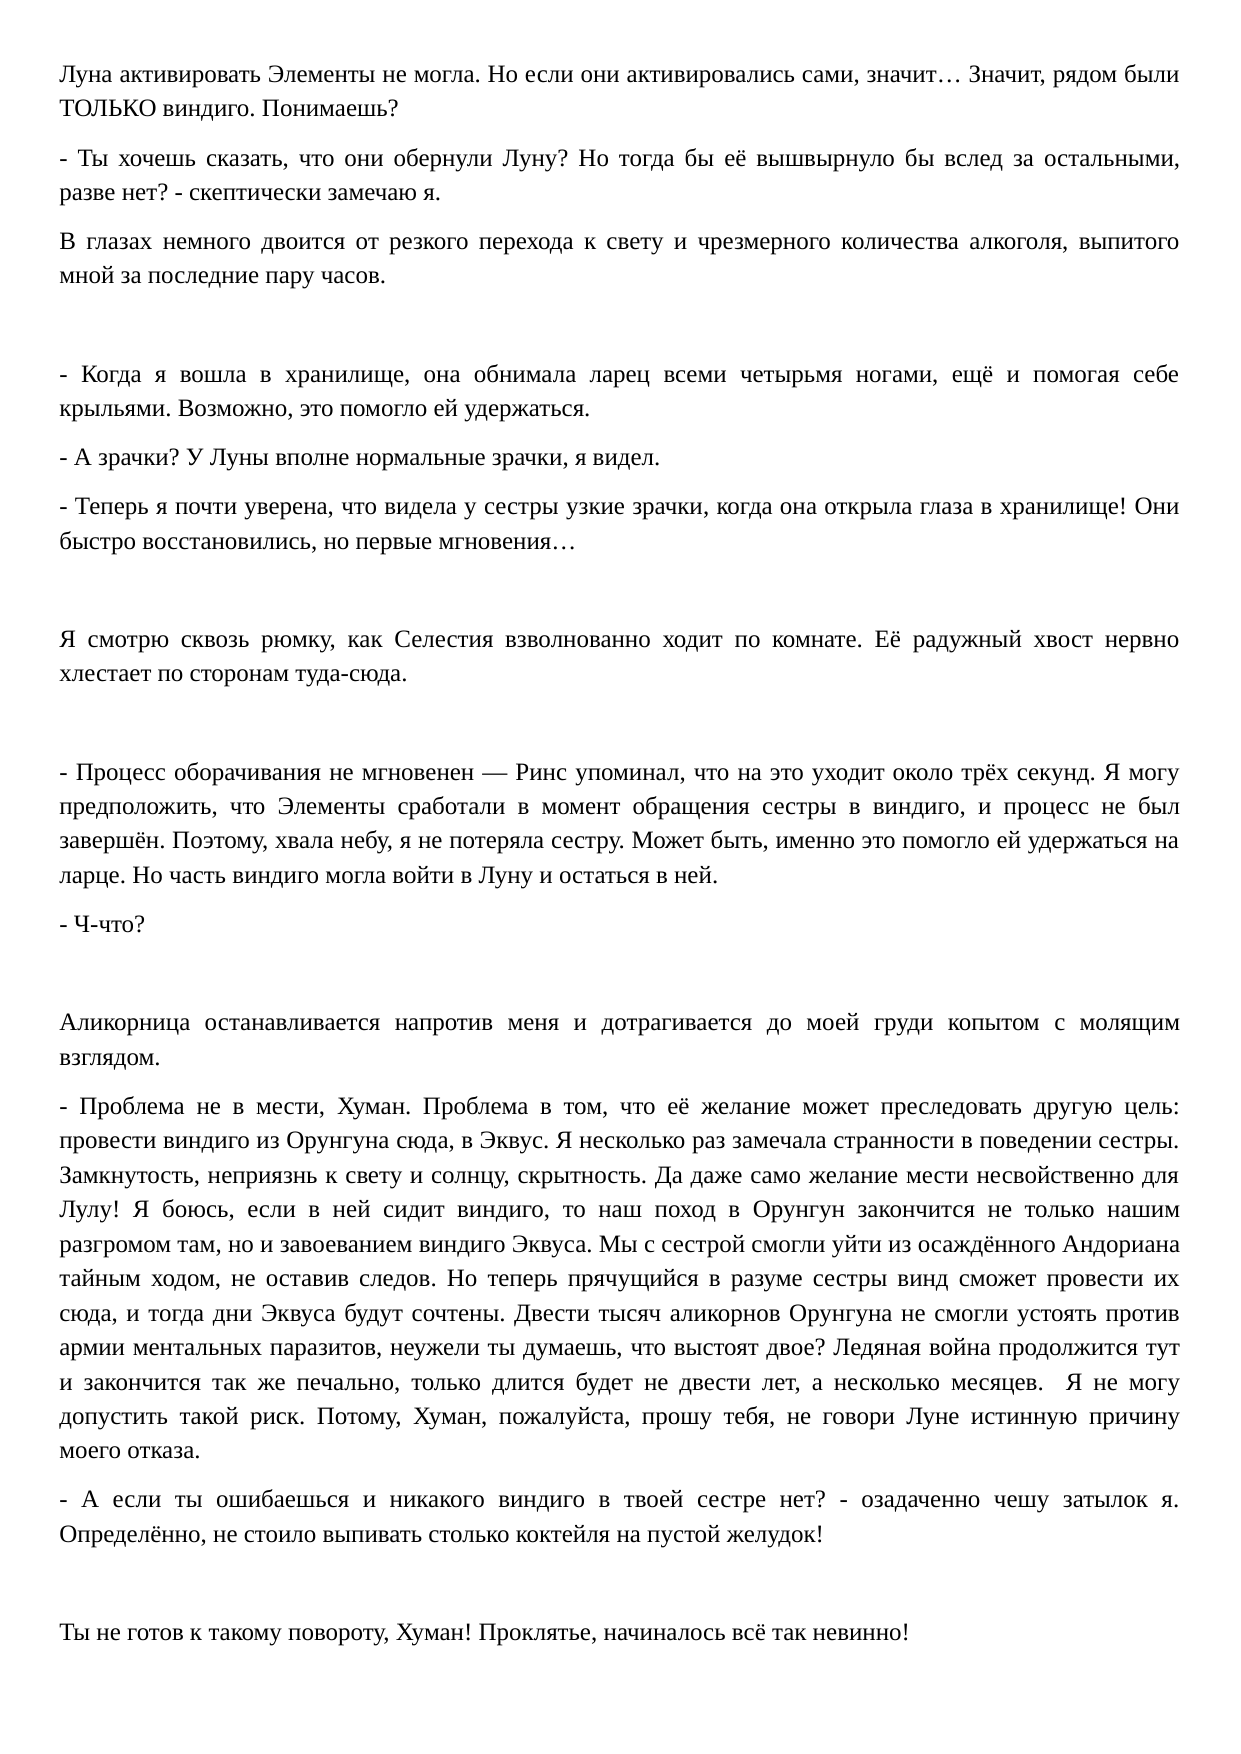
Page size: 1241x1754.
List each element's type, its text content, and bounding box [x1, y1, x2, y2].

text В глазах немного двоится от резкого перехода к свету и чрезмерного количества алкоголя, выпитого мной за последние пару часов. [59, 226, 1181, 289]
text - А зрачки? У Луны вполне нормальные зрачки, я видел. [59, 442, 1181, 471]
text - А если ты ошибаешься и никакого виндиго в твоей сестре нет? - озадаченно чешу затылок я. Определённо, не стоило выпивать столько коктейля на пустой желудок! [59, 1484, 1181, 1548]
text Аликорница останавливается напротив меня и дотрагивается до моей груди копытом с молящим взглядом. [59, 1007, 1181, 1070]
text Луна активировать Элементы не могла. Но если они активировались сами, значит… Значит, рядом были ТОЛЬКО виндиго. Понимаешь? [59, 59, 1181, 122]
text - Ч-что? [59, 909, 1181, 938]
text - Когда я вошла в хранилище, она обнимала ларец всеми четырьмя ногами, ещё и помогая себе крыльями. Возможно, это помогло ей удержаться. [59, 359, 1181, 422]
text - Ты хочешь сказать, что они обернули Луну? Но тогда бы её вышвырнуло бы вслед за остальными, разве нет? - скептически замечаю я. [59, 143, 1181, 206]
text - Проблема не в мести, Хуман. Проблема в том, что её желание может преследовать другую цель: провести виндиго из Орунгуна сюда, в Эквус. Я несколько раз замечала странности в поведении сестры. Замкнутость, неприязнь к свету и солнцу, скрытность. Да даже само желание мести несвойственно для Лулу! Я боюсь, если в ней сидит виндиго, то наш поход в Орунгун закончится не только нашим разгромом там, но и завоеванием виндиго Эквуса. Мы с сестрой смогли уйти из осаждённого Андориана тайным ходом, не оставив следов. Но теперь прячущийся в разуме сестры винд сможет провести их сюда, и тогда дни Эквуса будут сочтены. Двести тысяч аликорнов Орунгуна не смогли устоять против армии ментальных паразитов, неужели ты думаешь, что выстоят двое? Ледяная война продолжится тут и закончится так же печально, только длится будет не двести лет, а несколько месяцев. Я не могу допустить такой риск. Потому, Хуман, пожалуйста, прошу тебя, не говори Луне истинную причину моего отказа. [59, 1091, 1181, 1464]
text Ты не готов к такому повороту, Хуман! Проклятье, начиналось всё так невинно! [59, 1617, 1181, 1646]
text Я смотрю сквозь рюмку, как Селестия взволнованно ходит по комнате. Её радужный хвост нервно хлестает по сторонам туда-сюда. [59, 624, 1181, 687]
text - Процесс оборачивания не мгновенен — Ринс упоминал, что на это уходит около трёх секунд. Я могу предположить, что Элементы сработали в момент обращения сестры в виндиго, и процесс не был завершён. Поэтому, хвала небу, я не потеряла сестру. Может быть, именно это помогло ей удержаться на ларце. Но часть виндиго могла войти в Луну и остаться в ней. [59, 757, 1181, 889]
text - Теперь я почти уверена, что видела у сестры узкие зрачки, когда она открыла глаза в хранилище! Они быстро восстановились, но первые мгновения… [59, 491, 1181, 554]
